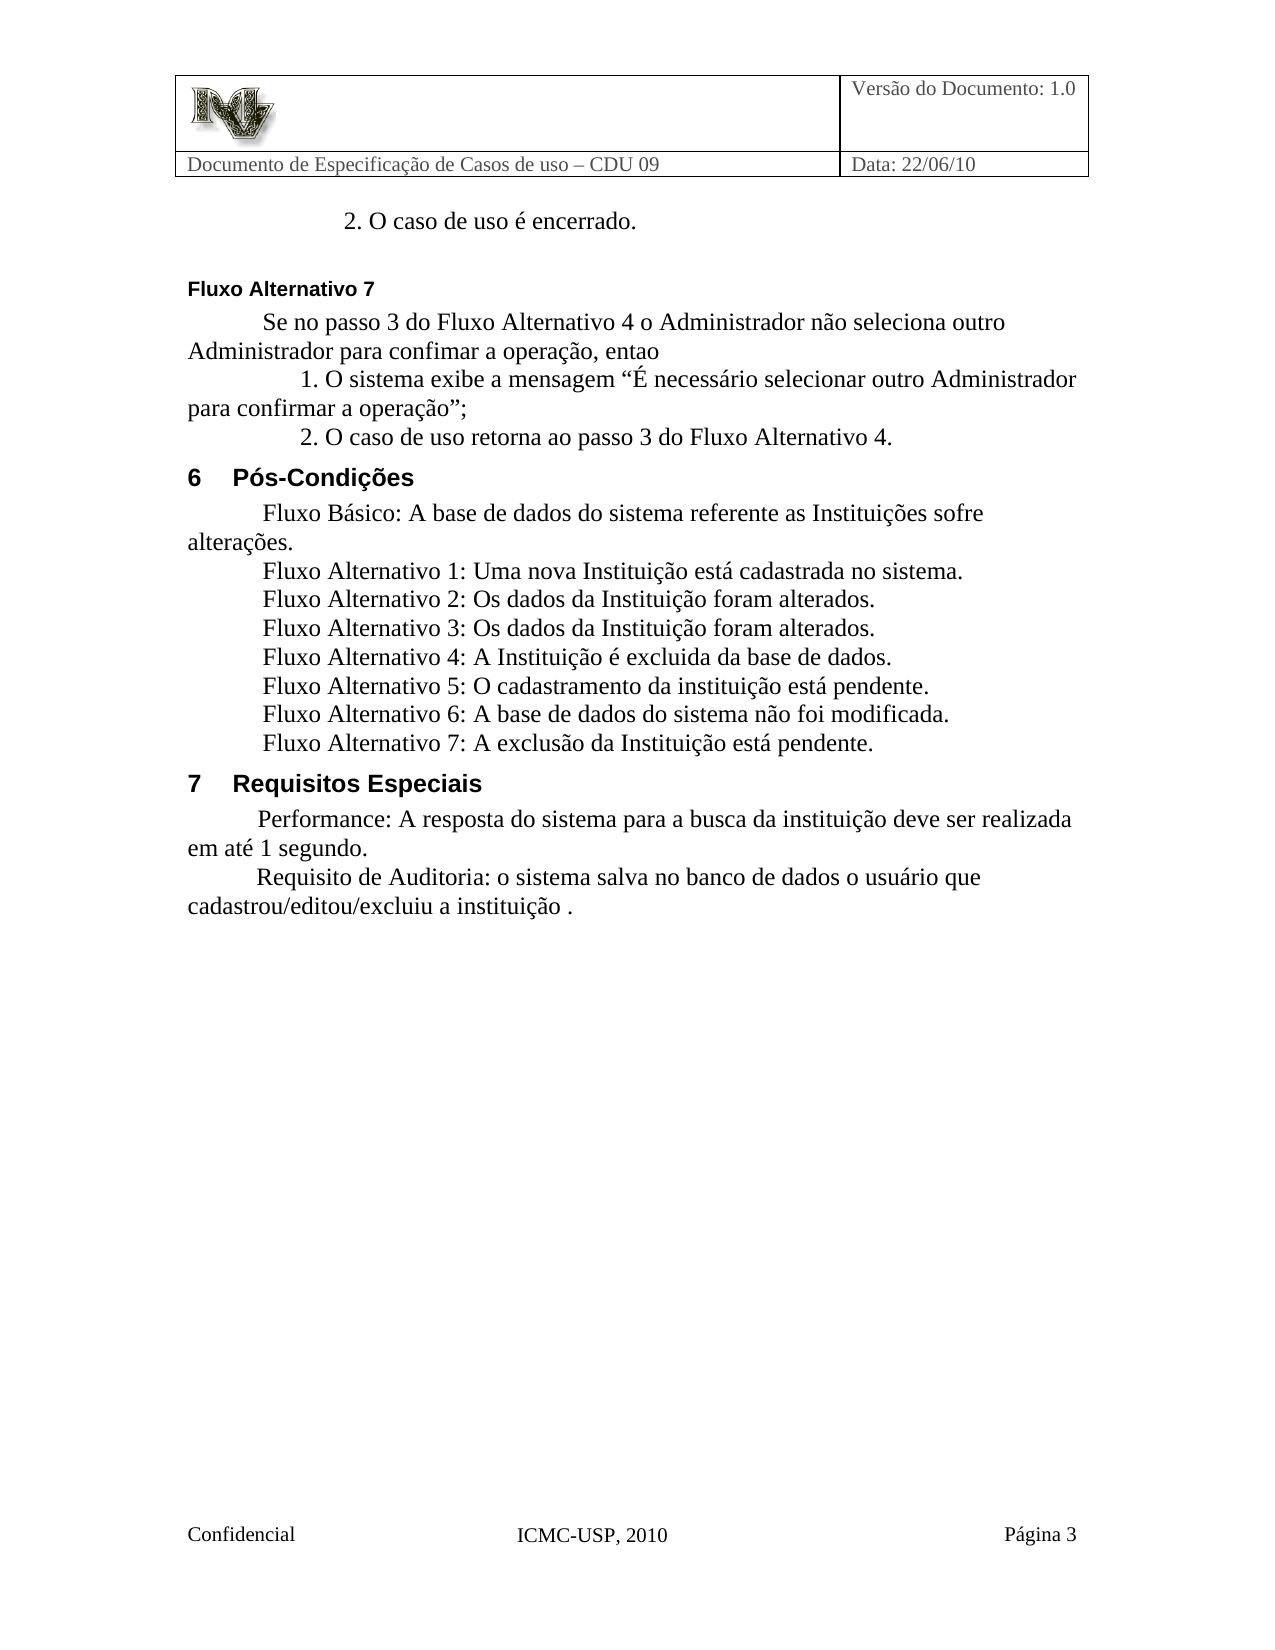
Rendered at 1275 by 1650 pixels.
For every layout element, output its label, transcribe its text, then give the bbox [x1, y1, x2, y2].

list 2. O caso de uso é encerrado. [187, 206, 1087, 234]
list 2. O caso de uso retorna ao passo 3 do Fluxo Alternativo 4. [187, 422, 1087, 451]
text Requisito de Auditoria: o sistema salva no banco de dados o usuário que cadastrou/editou/excluiu a instituição . [187, 862, 1087, 919]
text Fluxo Alternativo 4: A Instituição é excluida da base de dados. [187, 642, 1087, 671]
text Fluxo Alternativo 5: O cadastramento da instituição está pendente. [187, 671, 1087, 699]
text Performance: A resposta do sistema para a busca da instituição deve ser realizada em até 1 segundo. [187, 804, 1087, 862]
list 1. O sistema exibe a mensagem “É necessário selecionar outro Administrador para confirmar a operação”; [187, 364, 1087, 422]
text Fluxo Alternativo 3: Os dados da Instituição foram alterados. [187, 613, 1087, 642]
subtitle Fluxo Alternativo 7 [187, 276, 1087, 301]
text Se no passo 3 do Fluxo Alternativo 4 o Administrador não seleciona outro Administrador para confimar a operação, entao [187, 307, 1087, 364]
subtitle Requisitos Especiais [187, 769, 1087, 798]
text Fluxo Alternativo 2: Os dados da Instituição foram alterados. [187, 584, 1087, 613]
text Fluxo Alternativo 7: A exclusão da Instituição está pendente. [187, 728, 1087, 757]
text Fluxo Básico: A base de dados do sistema referente as Instituições sofre alterações. [187, 498, 1087, 556]
subtitle Pós-Condições [187, 463, 1087, 492]
text Fluxo Alternativo 1: Uma nova Instituição está cadastrada no sistema. [187, 556, 1087, 584]
text Fluxo Alternativo 6: A base de dados do sistema não foi modificada. [187, 699, 1087, 728]
picture [186, 76, 277, 151]
